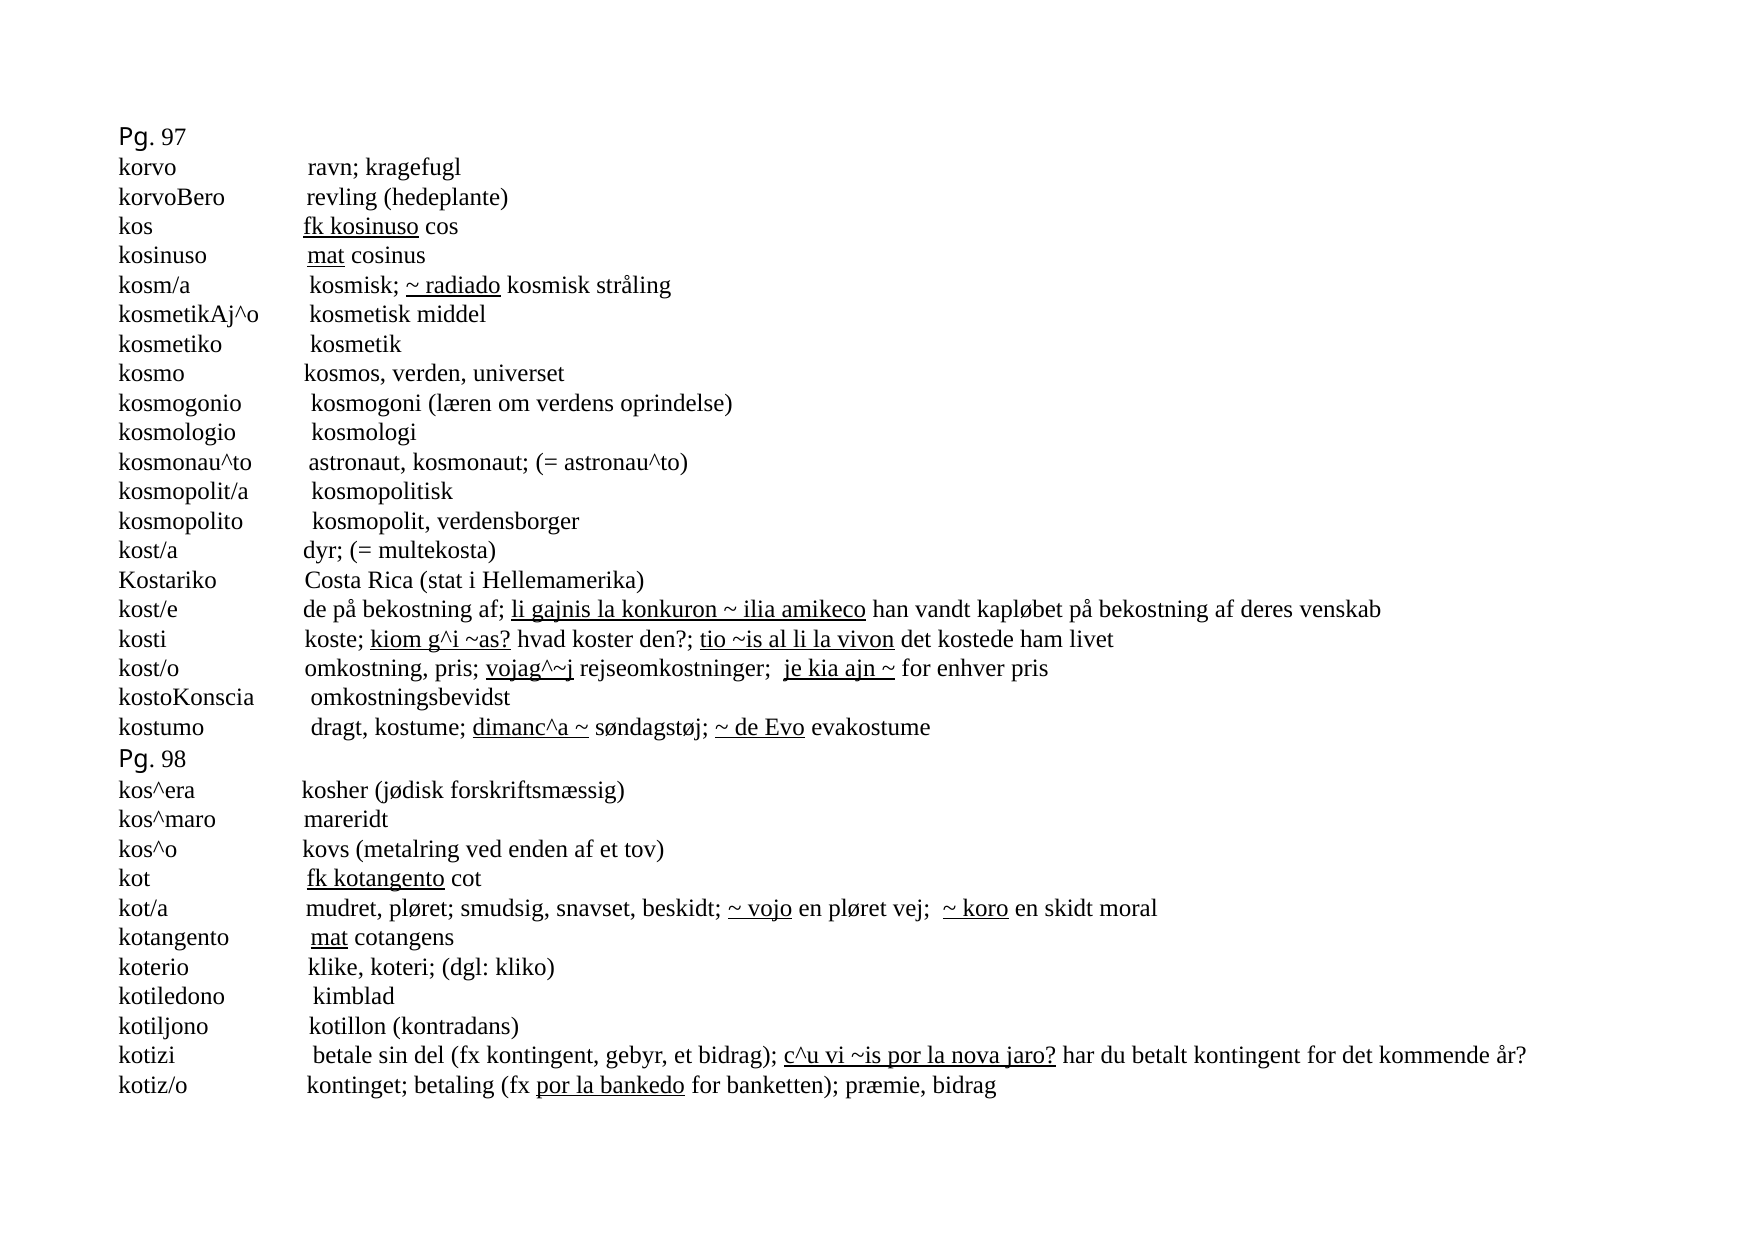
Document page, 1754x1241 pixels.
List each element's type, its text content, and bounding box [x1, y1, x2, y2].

text kos^maro mareridt [118, 804, 1636, 834]
text kost/a dyr; (= multekosta) [118, 535, 1636, 565]
text kost/e de på bekostning af; li gajnis la konkuron ~ ilia amikeco han vandt kapløbet på bekostning af deres venskab [118, 594, 1636, 624]
text kosm/a kosmisk; ~ radiado kosmisk stråling [118, 270, 1636, 299]
text kostoKonscia omkostningsbevidst [118, 682, 1636, 712]
text kosmonau^to astronaut, kosmonaut; (= astronau^to) [118, 447, 1636, 476]
text kot fk kotangento cot [118, 863, 1636, 893]
text kosinuso mat cosinus [118, 241, 1636, 270]
text kotizi betale sin del (fx kontingent, gebyr, et bidrag); c^u vi ~is por la nova jaro? har du betalt kontingent for det kommende år? [118, 1040, 1636, 1070]
text kotiledono kimblad [118, 981, 1636, 1011]
text kosmetiko kosmetik [118, 329, 1636, 358]
text kos^era kosher (jødisk forskriftsmæssig) [118, 775, 1636, 804]
text kos fk kosinuso cos [118, 211, 1636, 241]
text korvoBero revling (hedeplante) [118, 182, 1636, 211]
text korvo ravn; kragefugl [118, 152, 1636, 182]
text kosmologio kosmologi [118, 417, 1636, 447]
text kosmogonio kosmogoni (læren om verdens oprindelse) [118, 388, 1636, 417]
text koterio klike, koteri; (dgl: kliko) [118, 952, 1636, 981]
text kost/o omkostning, pris; vojag^~j rejseomkostninger; je kia ajn ~ for enhver pris [118, 653, 1636, 682]
text kosmopolit/a kosmopolitisk [118, 476, 1636, 506]
text kosti koste; kiom g^i ~as? hvad koster den?; tio ~is al li la vivon det kostede ham livet [118, 624, 1636, 653]
text kosmetikAj^o kosmetisk middel [118, 299, 1636, 329]
text kosmo kosmos, verden, universet [118, 358, 1636, 388]
text kostumo dragt, kostume; dimanc^a ~ søndagstøj; ~ de Evo evakostume [118, 712, 1636, 741]
text kotiz/o kontinget; betaling (fx por la bankedo for banketten); præmie, bidrag [118, 1070, 1636, 1099]
text kotiljono kotillon (kontradans) [118, 1011, 1636, 1040]
text Kostariko Costa Rica (stat i Hellemamerika) [118, 565, 1636, 594]
text kotangento mat cotangens [118, 922, 1636, 952]
text kosmopolito kosmopolit, verdensborger [118, 506, 1636, 535]
text kot/a mudret, pløret; smudsig, snavset, beskidt; ~ vojo en pløret vej; ~ koro en skidt moral [118, 893, 1636, 922]
text Pg. 97 [118, 118, 1636, 152]
text kos^o kovs (metalring ved enden af et tov) [118, 834, 1636, 863]
text Pg. 98 [118, 741, 1636, 775]
